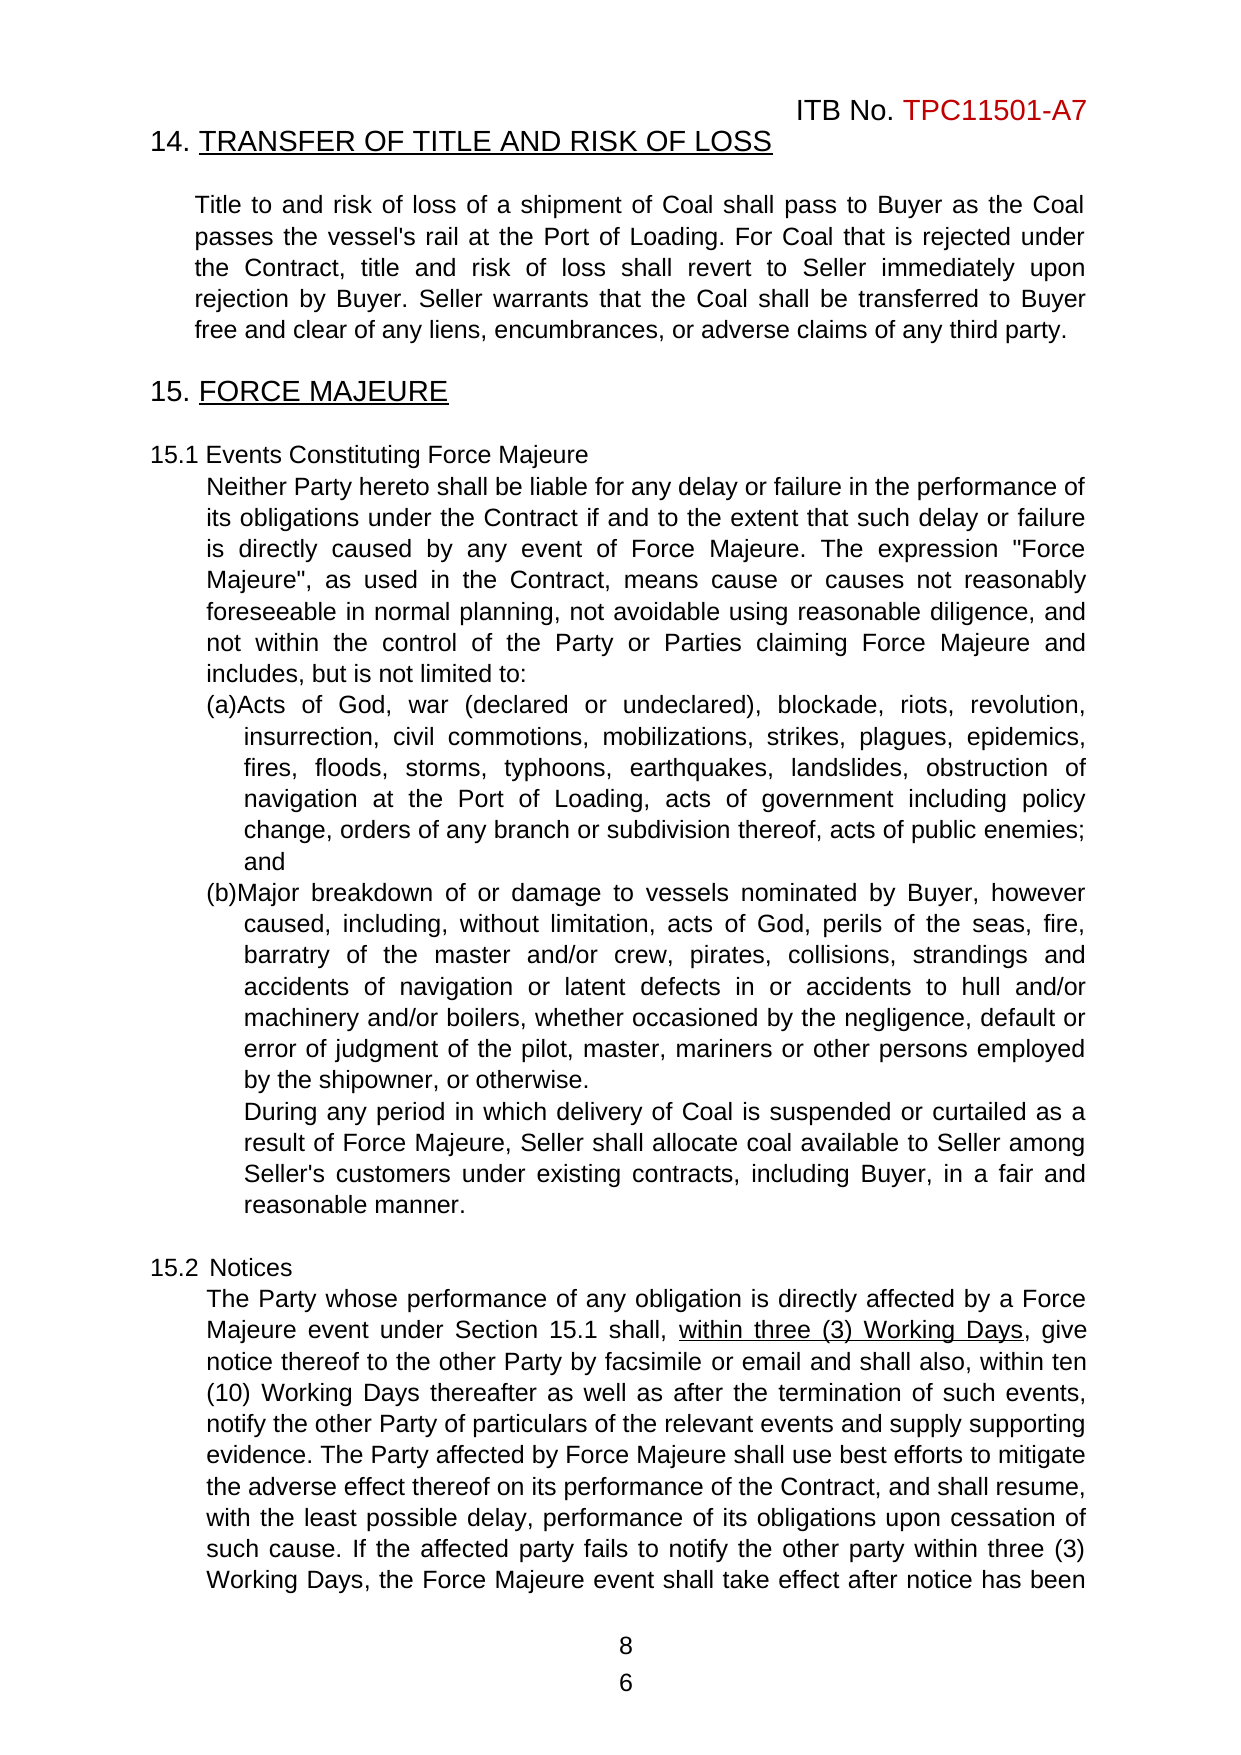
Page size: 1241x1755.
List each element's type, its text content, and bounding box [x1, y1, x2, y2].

text Title to and risk of loss of a shipment of Coal shall pass to Buyer as the Coal passes the vessel's rail at the Port of Loading. For Coal that is rejected under the Contract, title and risk of loss shall revert to Seller immediately upon rejection by Buyer. Seller warrants that the Coal shall be transferred to Buyer free and clear of any liens, encumbrances, or adverse claims of any third party. [194, 189, 1087, 345]
text (a)Acts of God, war (declared or undeclared), blockade, riots, revolution, insurrection, civil commotions, mobilizations, strikes, plagues, epidemics, fires, floods, storms, typhoons, earthquakes, landslides, obstruction of navigation at the Port of Loading, acts of government including policy change, orders of any branch or subdivision thereof, acts of public enemies; and [206, 689, 1087, 876]
text Neither Party hereto shall be liable for any delay or failure in the performance of its obligations under the Contract if and to the extent that such delay or failure is directly caused by any event of Force Majeure. The expression "Force Majeure", as used in the Contract, means cause or causes not reasonably foreseeable in normal planning, not avoidable using reasonable diligence, and not within the control of the Party or Parties claiming Force Majeure and includes, but is not limited to: [206, 470, 1087, 689]
text During any period in which delivery of Coal is suspended or curtailed as a result of Force Majeure, Seller shall allocate coal available to Seller among Seller's customers under existing contracts, including Buyer, in a fair and reasonable manner. [244, 1095, 1087, 1220]
text 15.1 Events Constituting Force Majeure [150, 439, 1087, 470]
text (b)Major breakdown of or damage to vessels nominated by Buyer, however caused, including, without limitation, acts of God, perils of the seas, fire, barratry of the master and/or crew, pirates, collisions, strandings and accidents of navigation or latent defects in or accidents to hull and/or machinery and/or boilers, whether occasioned by the negligence, default or error of judgment of the pilot, master, mariners or other persons employed by the shipowner, or otherwise. [206, 876, 1087, 1095]
text 14. TRANSFER OF TITLE AND RISK OF LOSS [150, 126, 1192, 157]
text The Party whose performance of any obligation is directly affected by a Force Majeure event under Section 15.1 shall, within three (3) Working Days, give notice thereof to the other Party by facsimile or email and shall also, within ten (10) Working Days thereafter as well as after the termination of such events, notify the other Party of particulars of the relevant events and supply supporting evidence. The Party affected by Force Majeure shall use best efforts to mitigate the adverse effect thereof on its performance of the Contract, and shall resume, with the least possible delay, performance of its obligations upon cessation of such cause. If the affected party fails to notify the other party within three (3) Working Days, the Force Majeure event shall take effect after notice has been [206, 1282, 1087, 1595]
text 15.2 Notices [150, 1251, 1087, 1282]
text 15. FORCE MAJEURE [150, 376, 1192, 407]
